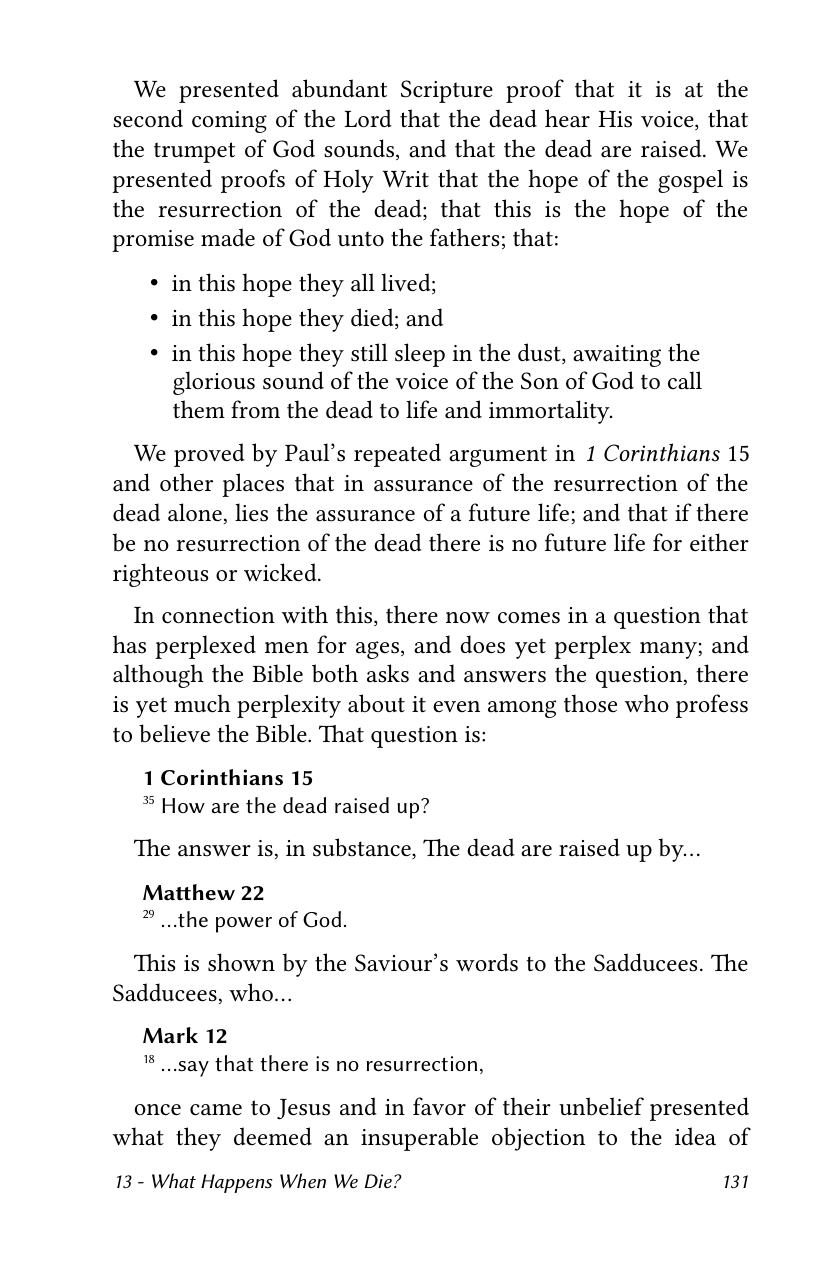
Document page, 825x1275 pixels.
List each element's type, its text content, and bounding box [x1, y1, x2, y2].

list in this hope they died; and [150, 304, 750, 332]
list in this hope they all lived; [150, 269, 750, 298]
text We presented abundant Scripture proof that it is at the second coming of the Lord that the dead hear His voice, that the trumpet of God sounds, and that the dead are raised. We presented proofs of Holy Writ that the hope of the gospel is the resurrection of the dead; that this is the hope of the promise made of God unto the fathers; that: [112, 75, 750, 253]
text We proved by Paul’s repeated argument in 1 Corinthians 15 and other places that in assurance of the resurrection of the dead alone, lies the assurance of a future life; and that if there be no resurrection of the dead there is no future life for either righteous or wicked. [112, 439, 750, 587]
text In connection with this, there now comes in a question that has perplexed men for ages, and does yet perplex many; and although the Bible both asks and answers the question, there is yet much perplexity about it even among those who profess to believe the Bible. That question is: [112, 601, 750, 749]
text 35 How are the dead raised up? [142, 793, 720, 819]
text 18 ...say that there is no resurrection, [142, 1051, 720, 1077]
list in this hope they still sleep in the dust, awaiting the glorious sound of the voice of the Son of God to call them from the dead to life and immortality. [150, 338, 750, 424]
text 1 Corinthians 15 [142, 765, 750, 791]
text Matthew 22 [142, 879, 750, 906]
text This is shown by the Saviour’s words to the Sadducees. The Sadducees, who… [112, 949, 750, 1007]
text Mark 12 [142, 1023, 750, 1049]
text once came to Jesus and in favor of their unbelief presented what they deemed an insuperable objection to the idea of [112, 1093, 750, 1151]
text 29 ...the power of God. [142, 907, 720, 933]
text The answer is, in substance, The dead are raised up by… [112, 834, 750, 863]
